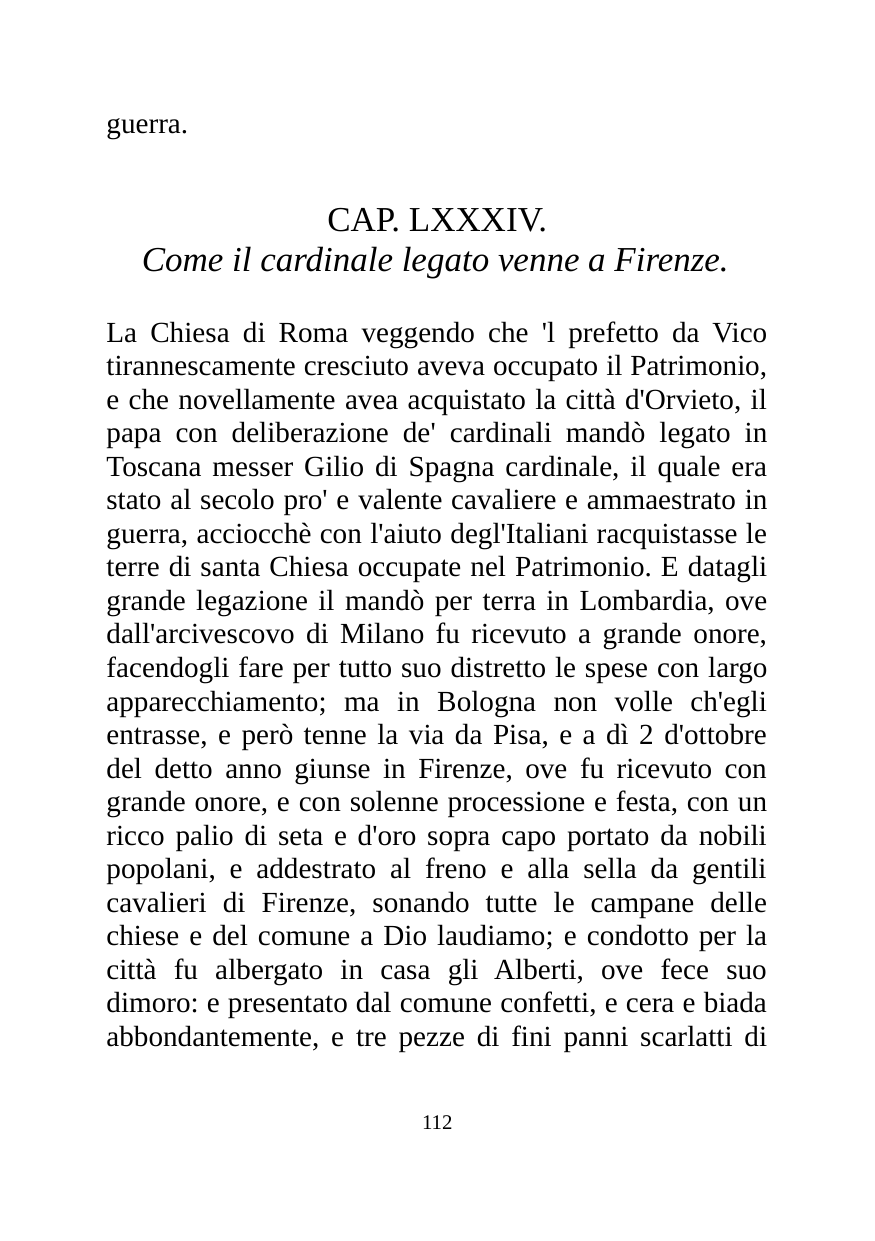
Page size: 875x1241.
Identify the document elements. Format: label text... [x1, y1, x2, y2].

text guerra. [106, 106, 768, 140]
subtitle CAP. LXXXIV. Come il cardinale legato venne a Firenze. [106, 199, 768, 279]
text La Chiesa di Roma veggendo che 'l prefetto da Vico tirannescamente cresciuto aveva occupato il Patrimonio, e che novellamente avea acquistato la città d'Orvieto, il papa con deliberazione de' cardinali mandò legato in Toscana messer Gilio di Spagna cardinale, il quale era stato al secolo pro' e valente cavaliere e ammaestrato in guerra, acciocchè con l'aiuto degl'Italiani racquistasse le terre di santa Chiesa occupate nel Patrimonio. E datagli grande legazione il mandò per terra in Lombardia, ove dall'arcivescovo di Milano fu ricevuto a grande onore, facendogli fare per tutto suo distretto le spese con largo apparecchiamento; ma in Bologna non volle ch'egli entrasse, e però tenne la via da Pisa, e a dì 2 d'ottobre del detto anno giunse in Firenze, ove fu ricevuto con grande onore, e con solenne processione e festa, con un ricco palio di seta e d'oro sopra capo portato da nobili popolani, e addestrato al freno e alla sella da gentili cavalieri di Firenze, sonando tutte le campane delle chiese e del comune a Dio laudiamo; e condotto per la città fu albergato in casa gli Alberti, ove fece suo dimoro: e presentato dal comune confetti, e cera e biada abbondantemente, e tre pezze di fini panni scarlatti di [106, 315, 768, 1053]
